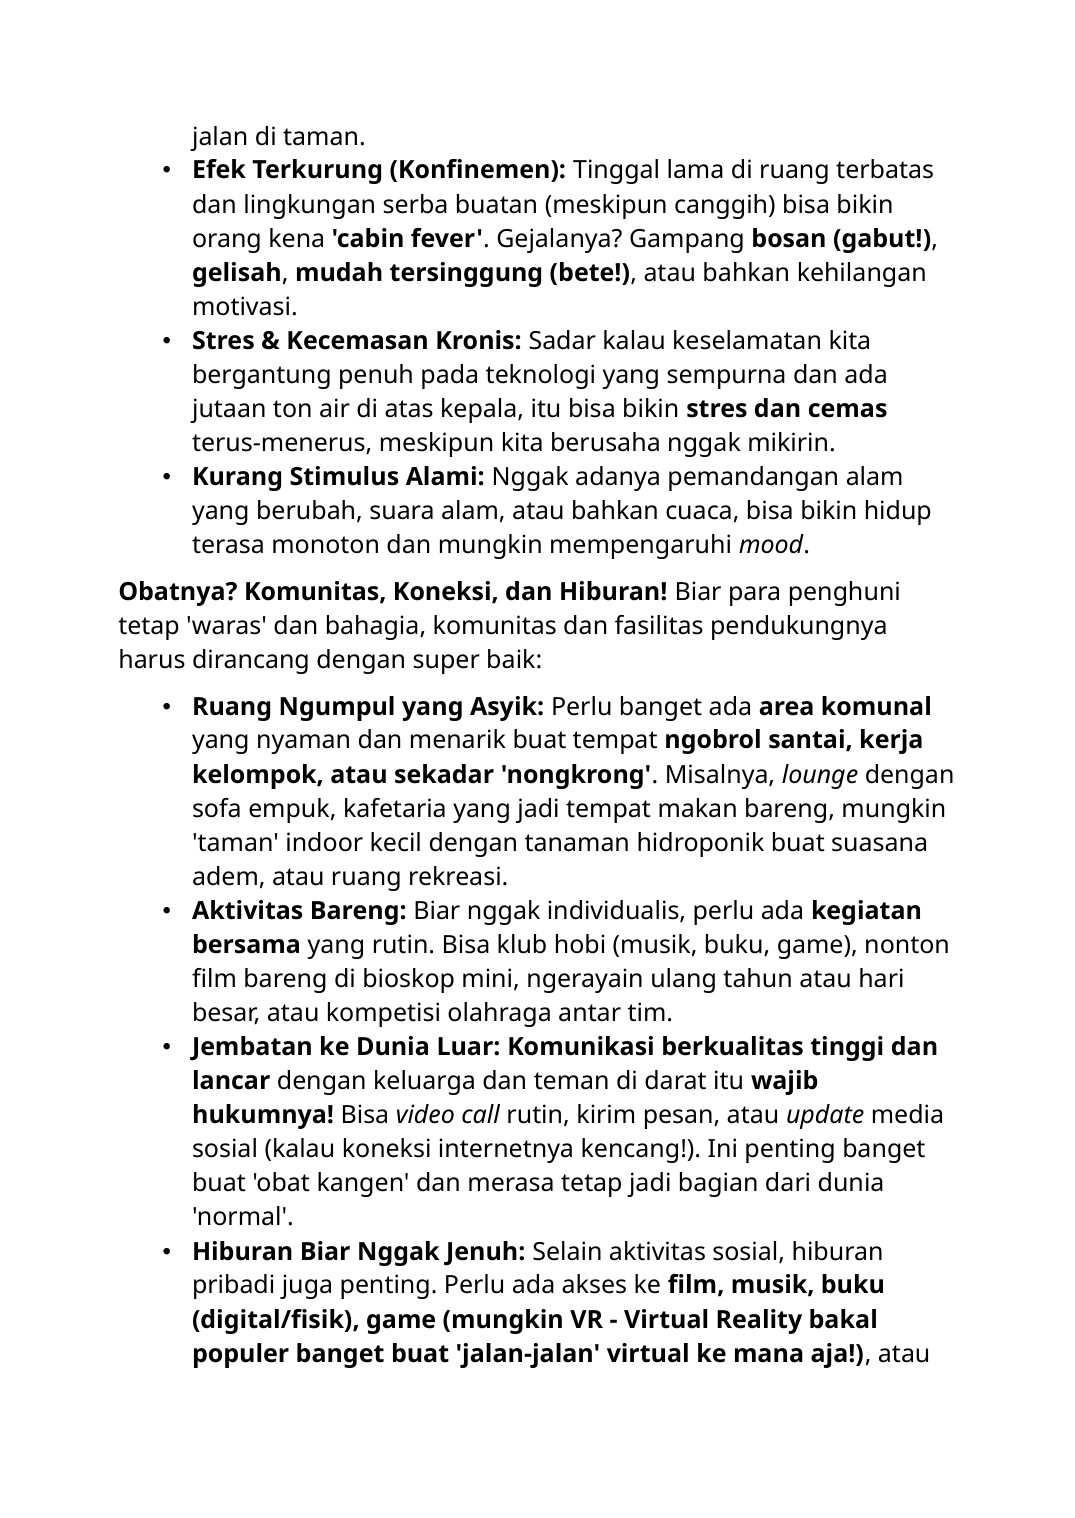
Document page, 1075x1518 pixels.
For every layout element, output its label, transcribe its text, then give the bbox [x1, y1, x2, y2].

list Efek Terkurung (Konfinemen): Tinggal lama di ruang terbatas dan lingkungan serba buatan (meskipun canggih) bisa bikin orang kena 'cabin fever'. Gejalanya? Gampang bosan (gabut!), gelisah, mudah tersinggung (bete!), atau bahkan kehilangan motivasi. [162, 152, 957, 322]
list Ruang Ngumpul yang Asyik: Perlu banget ada area komunal yang nyaman dan menarik buat tempat ngobrol santai, kerja kelompok, atau sekadar 'nongkrong'. Misalnya, lounge dengan sofa empuk, kafetaria yang jadi tempat makan bareng, mungkin 'taman' indoor kecil dengan tanaman hidroponik buat suasana adem, atau ruang rekreasi. [162, 688, 957, 892]
list jalan di taman. [162, 118, 957, 152]
list Kurang Stimulus Alami: Nggak adanya pemandangan alam yang berubah, suara alam, atau bahkan cuaca, bisa bikin hidup terasa monoton dan mungkin mempengaruhi mood. [162, 459, 957, 561]
list Aktivitas Bareng: Biar nggak individualis, perlu ada kegiatan bersama yang rutin. Bisa klub hobi (musik, buku, game), nonton film bareng di bioskop mini, ngerayain ulang tahun atau hari besar, atau kompetisi olahraga antar tim. [162, 892, 957, 1029]
text Obatnya? Komunitas, Koneksi, dan Hiburan! Biar para penghuni tetap 'waras' dan bahagia, komunitas dan fasilitas pendukungnya harus dirancang dengan super baik: [118, 573, 957, 676]
list Stres & Kecemasan Kronis: Sadar kalau keselamatan kita bergantung penuh pada teknologi yang sempurna dan ada jutaan ton air di atas kepala, itu bisa bikin stres dan cemas terus-menerus, meskipun kita berusaha nggak mikirin. [162, 322, 957, 459]
list Jembatan ke Dunia Luar: Komunikasi berkualitas tinggi dan lancar dengan keluarga dan teman di darat itu wajib hukumnya! Bisa video call rutin, kirim pesan, atau update media sosial (kalau koneksi internetnya kencang!). Ini penting banget buat 'obat kangen' dan merasa tetap jadi bagian dari dunia 'normal'. [162, 1029, 957, 1233]
list Hiburan Biar Nggak Jenuh: Selain aktivitas sosial, hiburan pribadi juga penting. Perlu ada akses ke film, musik, buku (digital/fisik), game (mungkin VR - Virtual Reality bakal populer banget buat 'jalan-jalan' virtual ke mana aja!), atau [162, 1233, 957, 1369]
